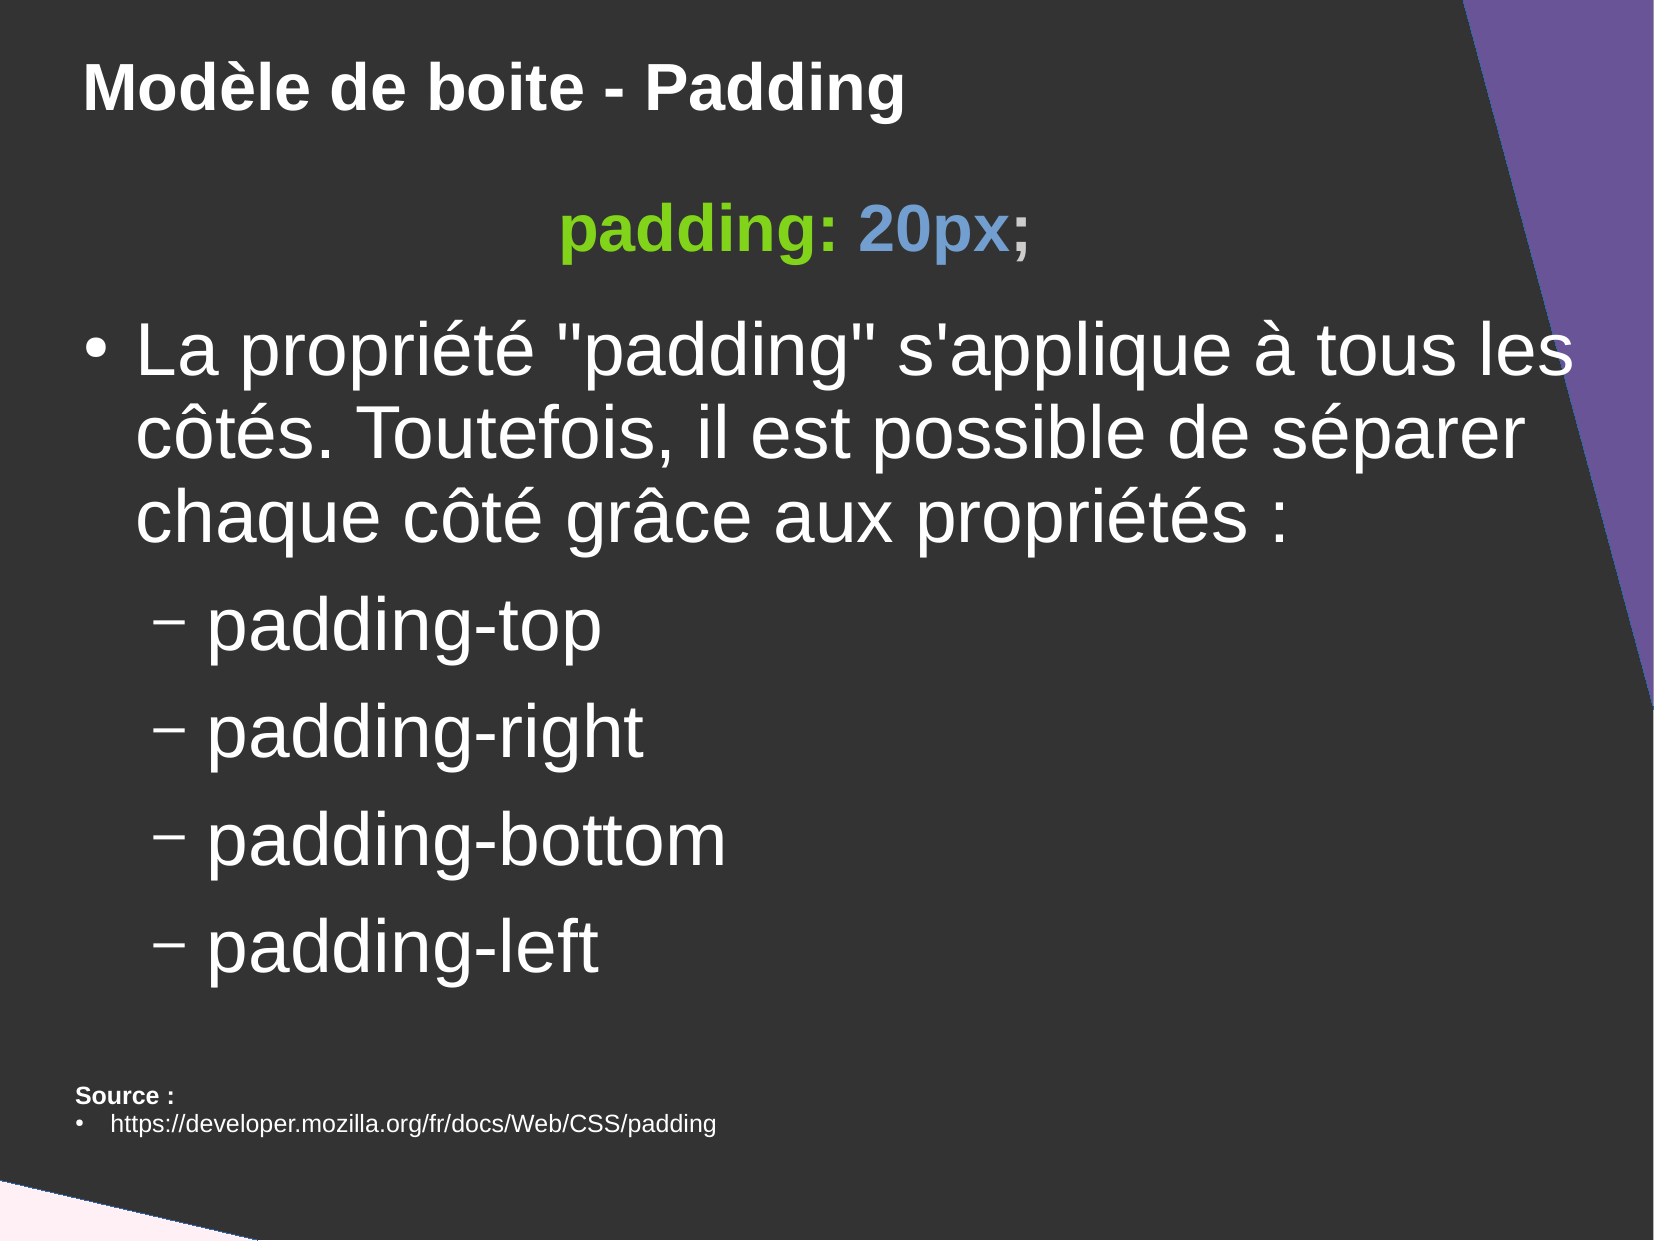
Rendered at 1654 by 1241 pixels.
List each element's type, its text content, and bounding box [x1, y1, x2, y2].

text_box [0, 1180, 262, 1241]
text_box Source : https://developer.mozilla.org/fr/docs/Web/CSS/padding [60, 1074, 1546, 1217]
text_box [1463, 0, 1654, 710]
text_box padding: 20px; [507, 183, 1083, 308]
title Modèle de boite - Padding [82, 49, 1571, 130]
list La propriété "padding" s'applique à tous les côtés. Toutefois, il est possible de séparer chaque côté grâce aux propriétés : padding-top padding-right padding-bottom padding-left [64, 307, 1604, 1004]
